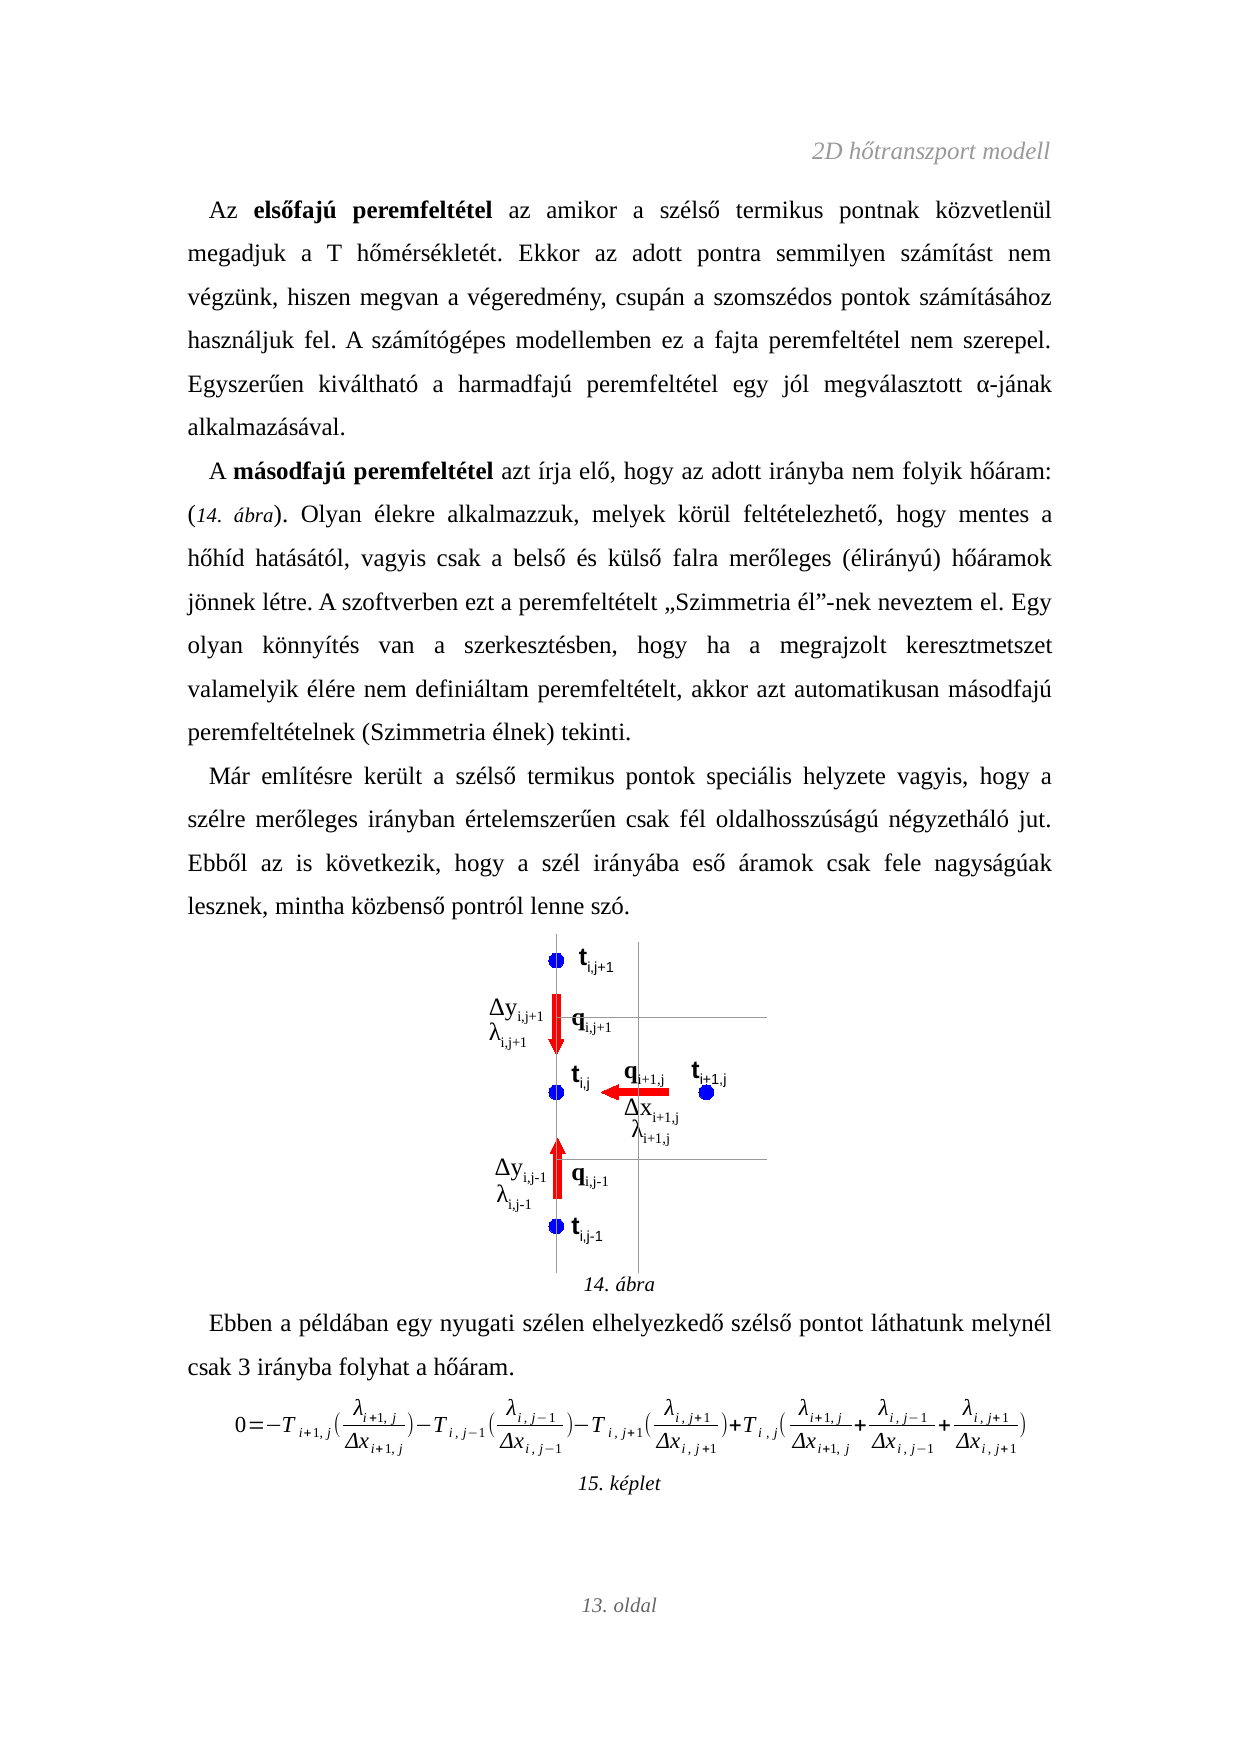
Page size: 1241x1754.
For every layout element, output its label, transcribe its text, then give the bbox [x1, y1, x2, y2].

text A másodfajú peremfeltétel azt írja elő, hogy az adott irányba nem folyik hőáram: (14. ábra). Olyan élekre alkalmazzuk, melyek körül feltételezhető, hogy mentes a hőhíd hatásától, vagyis csak a belső és külső falra merőleges (élirányú) hőáramok jönnek létre. A szoftverben ezt a peremfeltételt „Szimmetria él”-nek neveztem el. Egy olyan könnyítés van a szerkesztésben, hogy ha a megrajzolt keresztmetszet valamelyik élére nem definiáltam peremfeltételt, akkor azt automatikusan másodfajú peremfeltételnek (Szimmetria élnek) tekinti. [187, 456, 1053, 746]
text Az elsőfajú peremfeltétel az amikor a szélső termikus pontnak közvetlenül megadjuk a T hőmérsékletét. Ekkor az adott pontra semmilyen számítást nem végzünk, hiszen megvan a végeredmény, csupán a szomszédos pontok számításához használjuk fel. A számítógépes modellemben ez a fajta peremfeltétel nem szerepel. Egyszerűen kiváltható a harmadfajú peremfeltétel egy jól megválasztott α-jának alkalmazásával. [187, 194, 1053, 441]
text 14. ábra [187, 1272, 1053, 1296]
text 15. képlet [187, 1471, 1053, 1495]
text Ebben a példában egy nyugati szélen elhelyezkedő szélső pontot láthatunk melynél csak 3 irányba folyhat a hőáram. [187, 1308, 1053, 1381]
text Már említésre került a szélső termikus pontok speciális helyzete vagyis, hogy a szélre merőleges irányban értelemszerűen csak fél oldalhosszúságú négyzetháló jut. Ebből az is következik, hogy a szél irányába eső áramok csak fele nagyságúak lesznek, mintha közbenső pontról lenne szó. [187, 761, 1053, 920]
